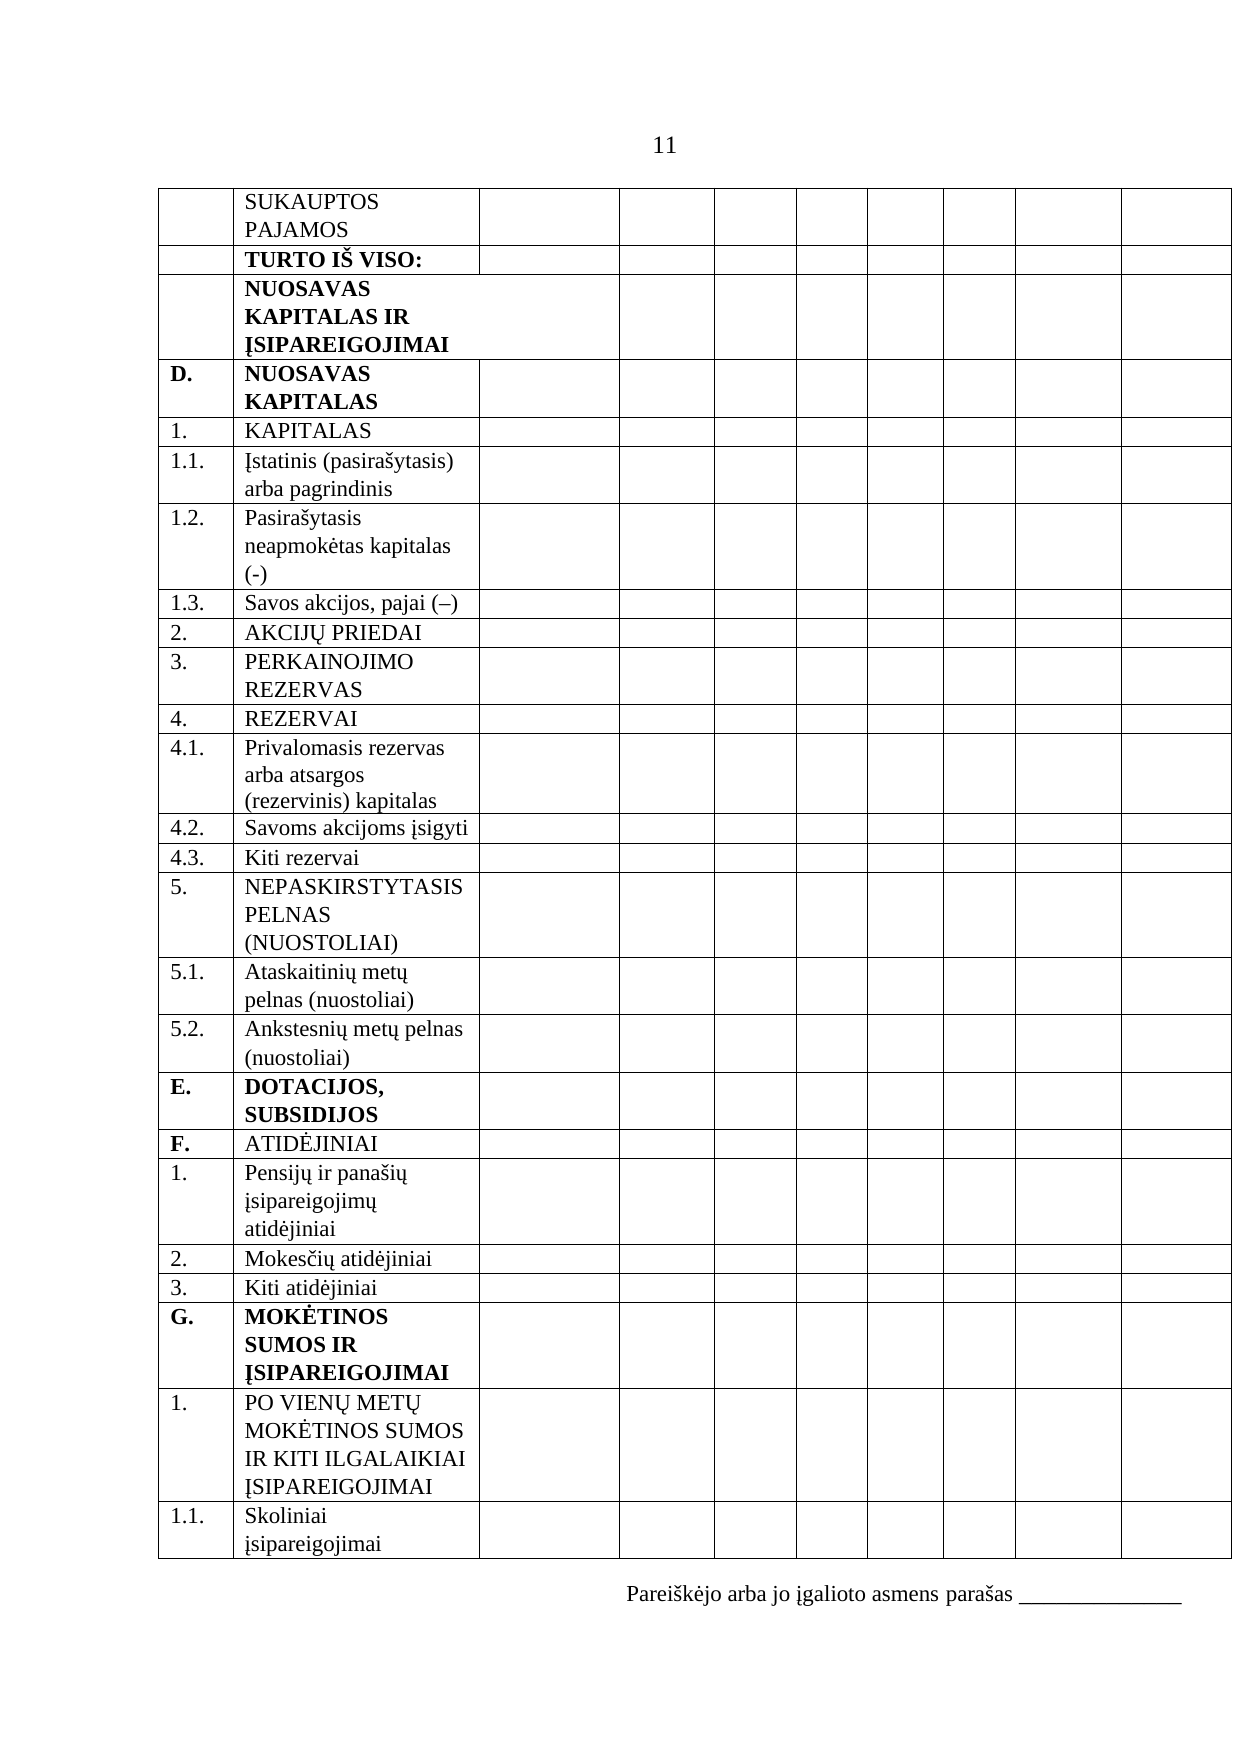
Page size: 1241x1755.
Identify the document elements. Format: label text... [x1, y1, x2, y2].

table_cell [944, 873, 1015, 957]
table_cell [797, 844, 867, 872]
table_cell PO VIENŲ METŲ MOKĖTINOS SUMOS IR KITI ILGALAIKIAI ĮSIPAREIGOJIMAI [234, 1389, 479, 1501]
table_cell [868, 418, 943, 446]
table_cell 5.2. [159, 1015, 233, 1072]
table_cell [620, 1130, 714, 1158]
table_cell [480, 958, 619, 1014]
table_cell [868, 246, 943, 274]
table_cell [1232, 704, 1240, 733]
table_cell 3. [159, 648, 233, 704]
table_cell [1232, 274, 1240, 359]
table_cell [715, 1303, 796, 1387]
table_cell [480, 1274, 619, 1302]
table_cell [1122, 590, 1231, 618]
table_cell [944, 814, 1015, 842]
table_cell 1.3. [159, 590, 233, 618]
table_cell 1. [159, 1389, 233, 1501]
table_cell [480, 447, 619, 503]
table_cell [868, 1389, 943, 1501]
table_cell [797, 958, 867, 1014]
table_cell [1122, 648, 1231, 704]
table_cell [1122, 619, 1231, 647]
table_cell 2. [159, 619, 233, 647]
table_cell [797, 1015, 867, 1072]
table_cell [1016, 844, 1121, 872]
table_cell [944, 844, 1015, 872]
table_cell [944, 1073, 1015, 1129]
table_cell [620, 590, 714, 618]
table_cell [620, 958, 714, 1014]
table_cell [715, 275, 796, 359]
table_cell [1016, 1130, 1121, 1158]
table_cell [944, 734, 1015, 813]
table_cell [1016, 1502, 1121, 1558]
table_cell [1232, 1158, 1240, 1244]
table_cell [715, 1159, 796, 1244]
table_cell [1122, 246, 1231, 274]
table_cell [944, 447, 1015, 503]
table_cell [620, 1303, 714, 1387]
table_cell [797, 590, 867, 618]
table_cell [620, 734, 714, 813]
table_cell [797, 504, 867, 588]
table_cell [1016, 1389, 1121, 1501]
table_cell [868, 873, 943, 957]
table_cell [944, 1015, 1015, 1072]
table_cell [1122, 1245, 1231, 1273]
table_cell [620, 360, 714, 417]
table_cell [159, 275, 233, 359]
table_cell [1016, 1303, 1121, 1387]
table_cell [868, 958, 943, 1014]
table_cell [1016, 418, 1121, 446]
table_cell SUKAUPTOS PAJAMOS [234, 189, 479, 245]
table_cell [620, 648, 714, 704]
table_cell [620, 246, 714, 274]
table_cell [1122, 734, 1231, 813]
table_cell [715, 189, 796, 245]
table_cell [1122, 418, 1231, 446]
table_cell [620, 447, 714, 503]
table_cell 1.1. [159, 447, 233, 503]
table_cell [715, 1389, 796, 1501]
table_cell [797, 360, 867, 417]
table_cell 1.1. [159, 1502, 233, 1558]
table_cell [797, 873, 867, 957]
table_cell [1232, 1244, 1240, 1273]
table_cell [1232, 1072, 1240, 1129]
table_cell Ataskaitinių metų pelnas (nuostoliai) [234, 958, 479, 1014]
table_cell [620, 844, 714, 872]
table_cell [480, 189, 619, 245]
table_cell [715, 1502, 796, 1558]
table_cell Ankstesnių metų pelnas (nuostoliai) [234, 1015, 479, 1072]
table_cell [1232, 1273, 1240, 1302]
table_cell [944, 705, 1015, 733]
table_cell MOKĖTINOS SUMOS IR ĮSIPAREIGOJIMAI [234, 1303, 479, 1387]
table_cell [480, 873, 619, 957]
table_cell [1232, 245, 1240, 274]
table_cell [797, 734, 867, 813]
table_cell [868, 619, 943, 647]
table_cell [1122, 1303, 1231, 1387]
table_cell [1016, 1015, 1121, 1072]
table_cell [944, 275, 1015, 359]
table_cell [715, 844, 796, 872]
table_cell [1122, 447, 1231, 503]
table_cell [1016, 1159, 1121, 1244]
table_cell G. [159, 1303, 233, 1387]
table_cell ATIDĖJINIAI [234, 1130, 479, 1158]
table_cell [944, 590, 1015, 618]
table_cell [480, 590, 619, 618]
table_cell 1. [159, 418, 233, 446]
table_cell Pensijų ir panašių įsipareigojimų atidėjiniai [234, 1159, 479, 1244]
table_cell [1016, 705, 1121, 733]
table_cell [480, 360, 619, 417]
table_cell [480, 275, 619, 359]
table_cell 3. [159, 1274, 233, 1302]
table_cell [1016, 814, 1121, 842]
table_cell [797, 1130, 867, 1158]
table_cell [1016, 1274, 1121, 1302]
table_cell [480, 504, 619, 588]
table_cell [797, 447, 867, 503]
table_cell [715, 1015, 796, 1072]
table_cell [715, 246, 796, 274]
table_cell Kiti rezervai [234, 844, 479, 872]
table_cell [480, 1159, 619, 1244]
table_cell PERKAINOJIMO REZERVAS [234, 648, 479, 704]
table_cell [715, 1245, 796, 1273]
table_cell [1016, 1073, 1121, 1129]
table_cell 5.1. [159, 958, 233, 1014]
table_cell KAPITALAS [234, 418, 479, 446]
table_cell [620, 1015, 714, 1072]
table_cell [797, 189, 867, 245]
table_cell [620, 1073, 714, 1129]
table_cell [1016, 958, 1121, 1014]
table_cell [797, 1274, 867, 1302]
table_cell [715, 590, 796, 618]
table_cell [715, 1130, 796, 1158]
table_cell [480, 734, 619, 813]
table_cell [480, 1015, 619, 1072]
table_cell [797, 619, 867, 647]
table_cell [1016, 275, 1121, 359]
table_cell [480, 814, 619, 842]
table_cell [1232, 733, 1240, 813]
table_cell [480, 1502, 619, 1558]
table_cell [868, 504, 943, 588]
table_cell [1232, 188, 1240, 245]
table_cell [797, 1502, 867, 1558]
table_cell Kiti atidėjiniai [234, 1274, 479, 1302]
table_cell NEPASKIRSTYTASIS PELNAS (NUOSTOLIAI) [234, 873, 479, 957]
table_cell 5. [159, 873, 233, 957]
table_cell [1232, 446, 1240, 503]
table_cell [480, 1303, 619, 1387]
table_cell [620, 1245, 714, 1273]
table_cell [797, 1303, 867, 1387]
table_cell [868, 1015, 943, 1072]
table_cell [944, 1130, 1015, 1158]
table_cell [797, 418, 867, 446]
table_cell [480, 619, 619, 647]
table_cell [1232, 872, 1240, 957]
table_cell Įstatinis (pasirašytasis) arba pagrindinis [234, 447, 479, 503]
table_cell [480, 1245, 619, 1273]
table_cell [1122, 360, 1231, 417]
table_cell [944, 1159, 1015, 1244]
table_cell 4.2. [159, 814, 233, 842]
table_cell [1232, 417, 1240, 446]
table_cell [620, 1389, 714, 1501]
table_cell [1232, 1014, 1240, 1072]
table_cell 4.1. [159, 734, 233, 813]
table_cell [1122, 873, 1231, 957]
table_cell [944, 246, 1015, 274]
table_cell [1232, 503, 1240, 588]
table_cell [620, 619, 714, 647]
table_cell [159, 246, 233, 274]
table_cell 2. [159, 1245, 233, 1273]
table_cell [944, 1274, 1015, 1302]
table_cell Skoliniai įsipareigojimai [234, 1502, 479, 1558]
table_cell [620, 1159, 714, 1244]
table_cell [1232, 618, 1240, 647]
table_cell [715, 447, 796, 503]
table_cell D. [159, 360, 233, 417]
table_cell [159, 189, 233, 245]
table_cell [1016, 246, 1121, 274]
table_cell [620, 1502, 714, 1558]
table_cell [480, 648, 619, 704]
table_cell [868, 1130, 943, 1158]
table_cell [797, 1073, 867, 1129]
table_cell [868, 1303, 943, 1387]
table_cell [868, 447, 943, 503]
table_cell [944, 189, 1015, 245]
table_cell [715, 1073, 796, 1129]
table_cell Pasirašytasis neapmokėtas kapitalas (-) [234, 504, 479, 588]
table_cell [868, 1245, 943, 1273]
table_cell [1016, 590, 1121, 618]
table_cell [1232, 1501, 1240, 1558]
table_cell [868, 1274, 943, 1302]
table_cell [868, 275, 943, 359]
table_cell [1122, 189, 1231, 245]
table_cell [868, 1159, 943, 1244]
table_cell [1122, 504, 1231, 588]
table_cell [868, 590, 943, 618]
table_cell Mokesčių atidėjiniai [234, 1245, 479, 1273]
table_cell TURTO IŠ VISO: [234, 246, 479, 274]
table_cell [1232, 813, 1240, 842]
table_cell [797, 1389, 867, 1501]
table_cell [944, 648, 1015, 704]
table_cell F. [159, 1130, 233, 1158]
table_cell [1016, 648, 1121, 704]
table_cell [1122, 1015, 1231, 1072]
table_cell [480, 705, 619, 733]
table_cell [1016, 189, 1121, 245]
table_cell [1016, 873, 1121, 957]
table_cell 1.2. [159, 504, 233, 588]
table_cell 1. [159, 1159, 233, 1244]
table_cell [620, 504, 714, 588]
table_cell [868, 1073, 943, 1129]
table_cell [715, 873, 796, 957]
table_cell DOTACIJOS, SUBSIDIJOS [234, 1073, 479, 1129]
table_cell [944, 619, 1015, 647]
table_cell [868, 814, 943, 842]
table_cell [1232, 589, 1240, 618]
table_cell [1122, 958, 1231, 1014]
table_cell [620, 1274, 714, 1302]
table_cell NUOSAVAS KAPITALAS IR ĮSIPAREIGOJIMAI [234, 275, 480, 359]
table_cell [480, 246, 619, 274]
table_cell [944, 1245, 1015, 1273]
table_cell [797, 1245, 867, 1273]
table_cell [944, 1389, 1015, 1501]
table_cell [1232, 359, 1240, 417]
table_cell [1232, 1388, 1240, 1501]
table_cell [797, 275, 867, 359]
table_cell [1122, 1130, 1231, 1158]
table_cell Savoms akcijoms įsigyti [234, 814, 479, 842]
table_cell [797, 246, 867, 274]
table_cell [868, 1502, 943, 1558]
table_cell [1016, 504, 1121, 588]
table_cell [1122, 1159, 1231, 1244]
table_cell NUOSAVAS KAPITALAS [234, 360, 479, 417]
table_cell AKCIJŲ PRIEDAI [234, 619, 479, 647]
table_cell [868, 189, 943, 245]
table_cell [480, 1130, 619, 1158]
table_cell [944, 360, 1015, 417]
table_cell [1232, 647, 1240, 704]
table_cell [868, 705, 943, 733]
table_cell [480, 418, 619, 446]
table_cell [620, 705, 714, 733]
table_cell [715, 418, 796, 446]
table_cell [1122, 1502, 1231, 1558]
table_cell [620, 189, 714, 245]
table_cell [480, 1389, 619, 1501]
table_cell [715, 648, 796, 704]
table_cell [868, 648, 943, 704]
table_cell [1232, 957, 1240, 1014]
table_cell [797, 705, 867, 733]
table_cell [1122, 705, 1231, 733]
table_cell REZERVAI [234, 705, 479, 733]
table_cell [1122, 275, 1231, 359]
table_cell [715, 958, 796, 1014]
table_cell [1122, 814, 1231, 842]
table_cell [944, 1502, 1015, 1558]
table_cell [1232, 1302, 1240, 1387]
table_cell [620, 814, 714, 842]
table_cell [1016, 360, 1121, 417]
table_cell [715, 705, 796, 733]
table_cell [1122, 1389, 1231, 1501]
table_cell [1016, 1245, 1121, 1273]
table_cell 4.3. [159, 844, 233, 872]
table_cell [797, 814, 867, 842]
table_cell [715, 734, 796, 813]
table_cell [715, 814, 796, 842]
table_cell [480, 844, 619, 872]
table_cell [868, 844, 943, 872]
table_cell [944, 504, 1015, 588]
table_cell [1232, 843, 1240, 872]
table_cell [868, 360, 943, 417]
table_cell Savos akcijos, pajai (–) [234, 590, 479, 618]
table_cell [1016, 447, 1121, 503]
table_cell Privalomasis rezervas arba atsargos (rezervinis) kapitalas [234, 734, 479, 813]
table_cell [944, 418, 1015, 446]
table_cell [1122, 1073, 1231, 1129]
table_cell [715, 504, 796, 588]
table_cell [620, 418, 714, 446]
table_cell [1122, 1274, 1231, 1302]
table_cell [1016, 734, 1121, 813]
table_cell [1232, 1129, 1240, 1158]
table_cell [715, 619, 796, 647]
table_cell [944, 1303, 1015, 1387]
table_cell [620, 275, 714, 359]
table_cell [944, 958, 1015, 1014]
table_cell [1016, 619, 1121, 647]
table_cell [868, 734, 943, 813]
table_cell [715, 1274, 796, 1302]
table_cell [1122, 844, 1231, 872]
table_cell E. [159, 1073, 233, 1129]
table_cell 4. [159, 705, 233, 733]
table_cell [715, 360, 796, 417]
table_cell [620, 873, 714, 957]
table_cell [797, 648, 867, 704]
table_cell [480, 1073, 619, 1129]
table_cell [797, 1159, 867, 1244]
